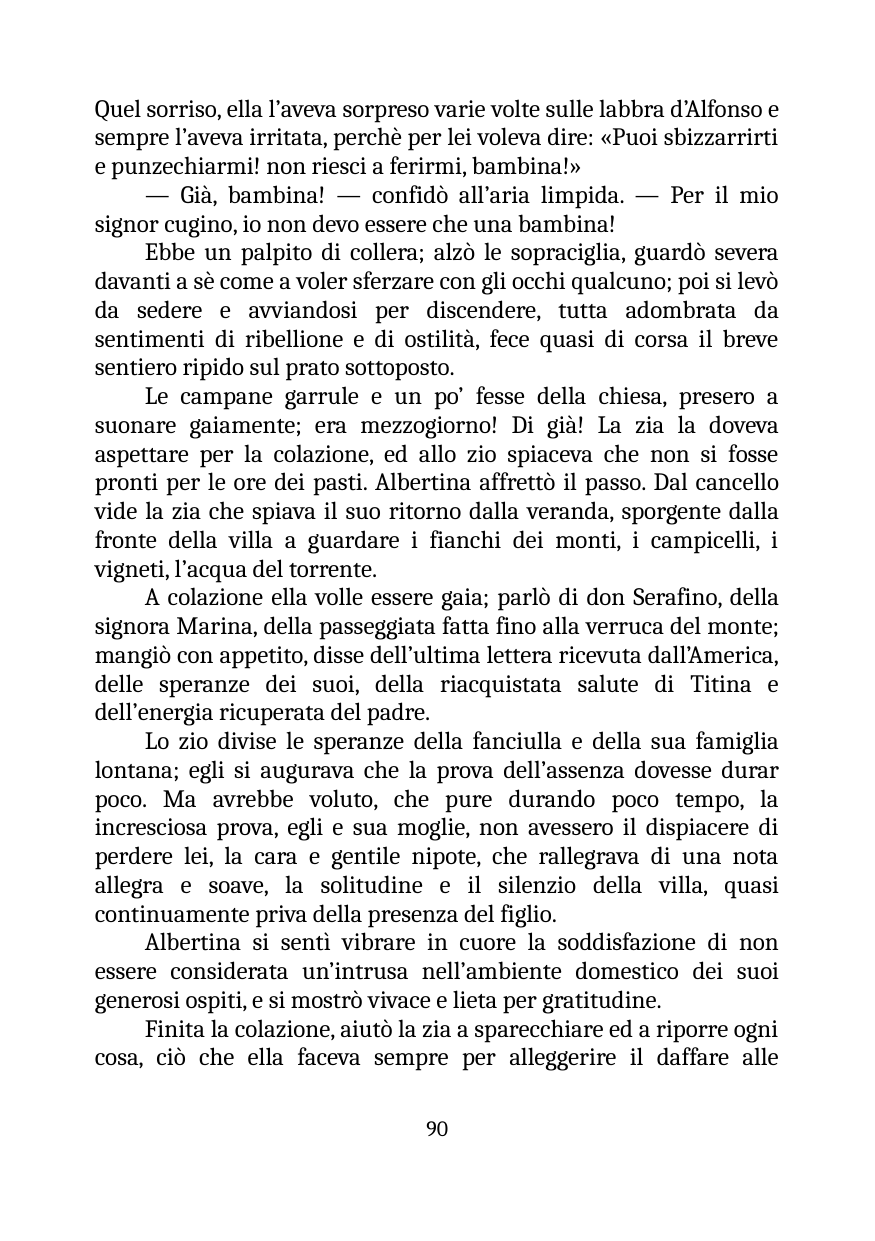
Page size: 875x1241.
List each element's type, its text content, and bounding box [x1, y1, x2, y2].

text Finita la colazione, aiutò la zia a sparecchiare ed a riporre ogni cosa, ciò che ella faceva sempre per alleggerire il daffare alle [94, 1014, 779, 1072]
text Lo zio divise le speranze della fanciulla e della sua famiglia lontana; egli si augurava che la prova dell’assenza dovesse durar poco. Ma avrebbe voluto, che pure durando poco tempo, la incresciosa prova, egli e sua moglie, non avessero il dispiacere di perdere lei, la cara e gentile nipote, che rallegrava di una nota allegra e soave, la solitudine e il silenzio della villa, quasi continuamente priva della presenza del figlio. [94, 727, 779, 928]
text Le campane garrule e un po’ fesse della chiesa, presero a suonare gaiamente; era mezzogiorno! Di già! La zia la doveva aspettare per la colazione, ed allo zio spiaceva che non si fosse pronti per le ore dei pasti. Albertina affrettò il passo. Dal cancello vide la zia che spiava il suo ritorno dalla veranda, sporgente dalla fronte della villa a guardare i fianchi dei monti, i campicelli, i vigneti, l’acqua del torrente. [94, 382, 779, 583]
text A colazione ella volle essere gaia; parlò di don Serafino, della signora Marina, della passeggiata fatta fino alla verruca del monte; mangiò con appetito, disse dell’ultima lettera ricevuta dall’America, delle speranze dei suoi, della riacquistata salute di Titina e dell’energia ricuperata del padre. [94, 583, 779, 727]
text Albertina si sentì vibrare in cuore la soddisfazione di non essere considerata un’intrusa nell’ambiente domestico dei suoi generosi ospiti, e si mostrò vivace e lieta per gratitudine. [94, 928, 779, 1014]
text — Già, bambina! — confidò all’aria limpida. — Per il mio signor cugino, io non devo essere che una bambina! [94, 181, 779, 238]
text Quel sorriso, ella l’aveva sorpreso varie volte sulle labbra d’Alfonso e sempre l’aveva irritata, perchè per lei voleva dire: «Puoi sbizzarrirti e punzechiarmi! non riesci a ferirmi, bambina!» [94, 94, 779, 181]
text Ebbe un palpito di collera; alzò le sopraciglia, guardò severa davanti a sè come a voler sferzare con gli occhi qualcuno; poi si levò da sedere e avviandosi per discendere, tutta adombrata da sentimenti di ribellione e di ostilità, fece quasi di corsa il breve sentiero ripido sul prato sottoposto. [94, 238, 779, 382]
